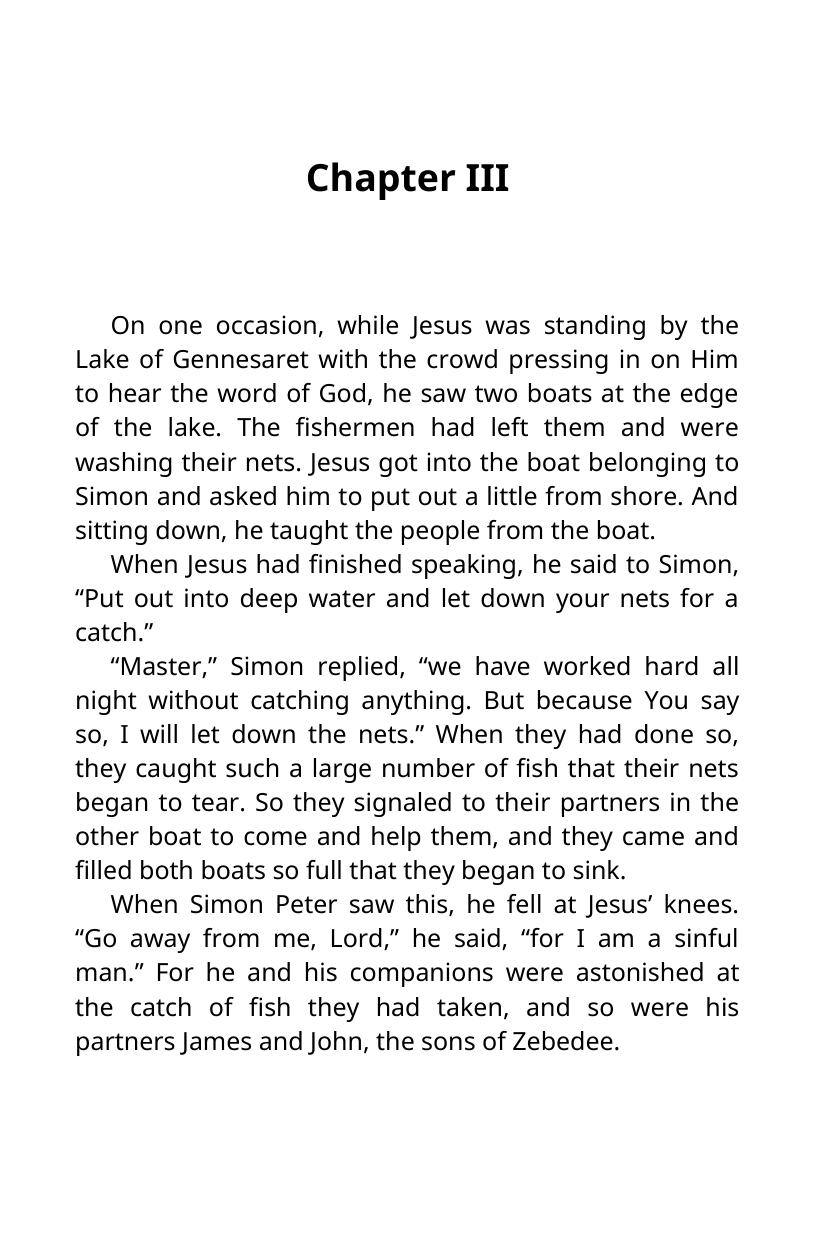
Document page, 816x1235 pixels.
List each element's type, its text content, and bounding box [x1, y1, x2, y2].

text When Jesus had finished speaking, he said to Simon, “Put out into deep water and let down your nets for a catch.” [75, 546, 740, 648]
subtitle Chapter III [75, 151, 740, 202]
text On one occasion, while Jesus was standing by the Lake of Gennesaret with the crowd pressing in on Him to hear the word of God, he saw two boats at the edge of the lake. The fishermen had left them and were washing their nets. Jesus got into the boat belonging to Simon and asked him to put out a little from shore. And sitting down, he taught the people from the boat. [75, 308, 740, 546]
text When Simon Peter saw this, he fell at Jesus’ knees. “Go away from me, Lord,” he said, “for I am a sinful man.” For he and his companions were astonished at the catch of fish they had taken, and so were his partners James and John, the sons of Zebedee. [75, 887, 740, 1057]
text “Master,” Simon replied, “we have worked hard all night without catching anything. But because You say so, I will let down the nets.” When they had done so, they caught such a large number of fish that their nets began to tear. So they signaled to their partners in the other boat to come and help them, and they came and filled both boats so full that they began to sink. [75, 648, 740, 887]
